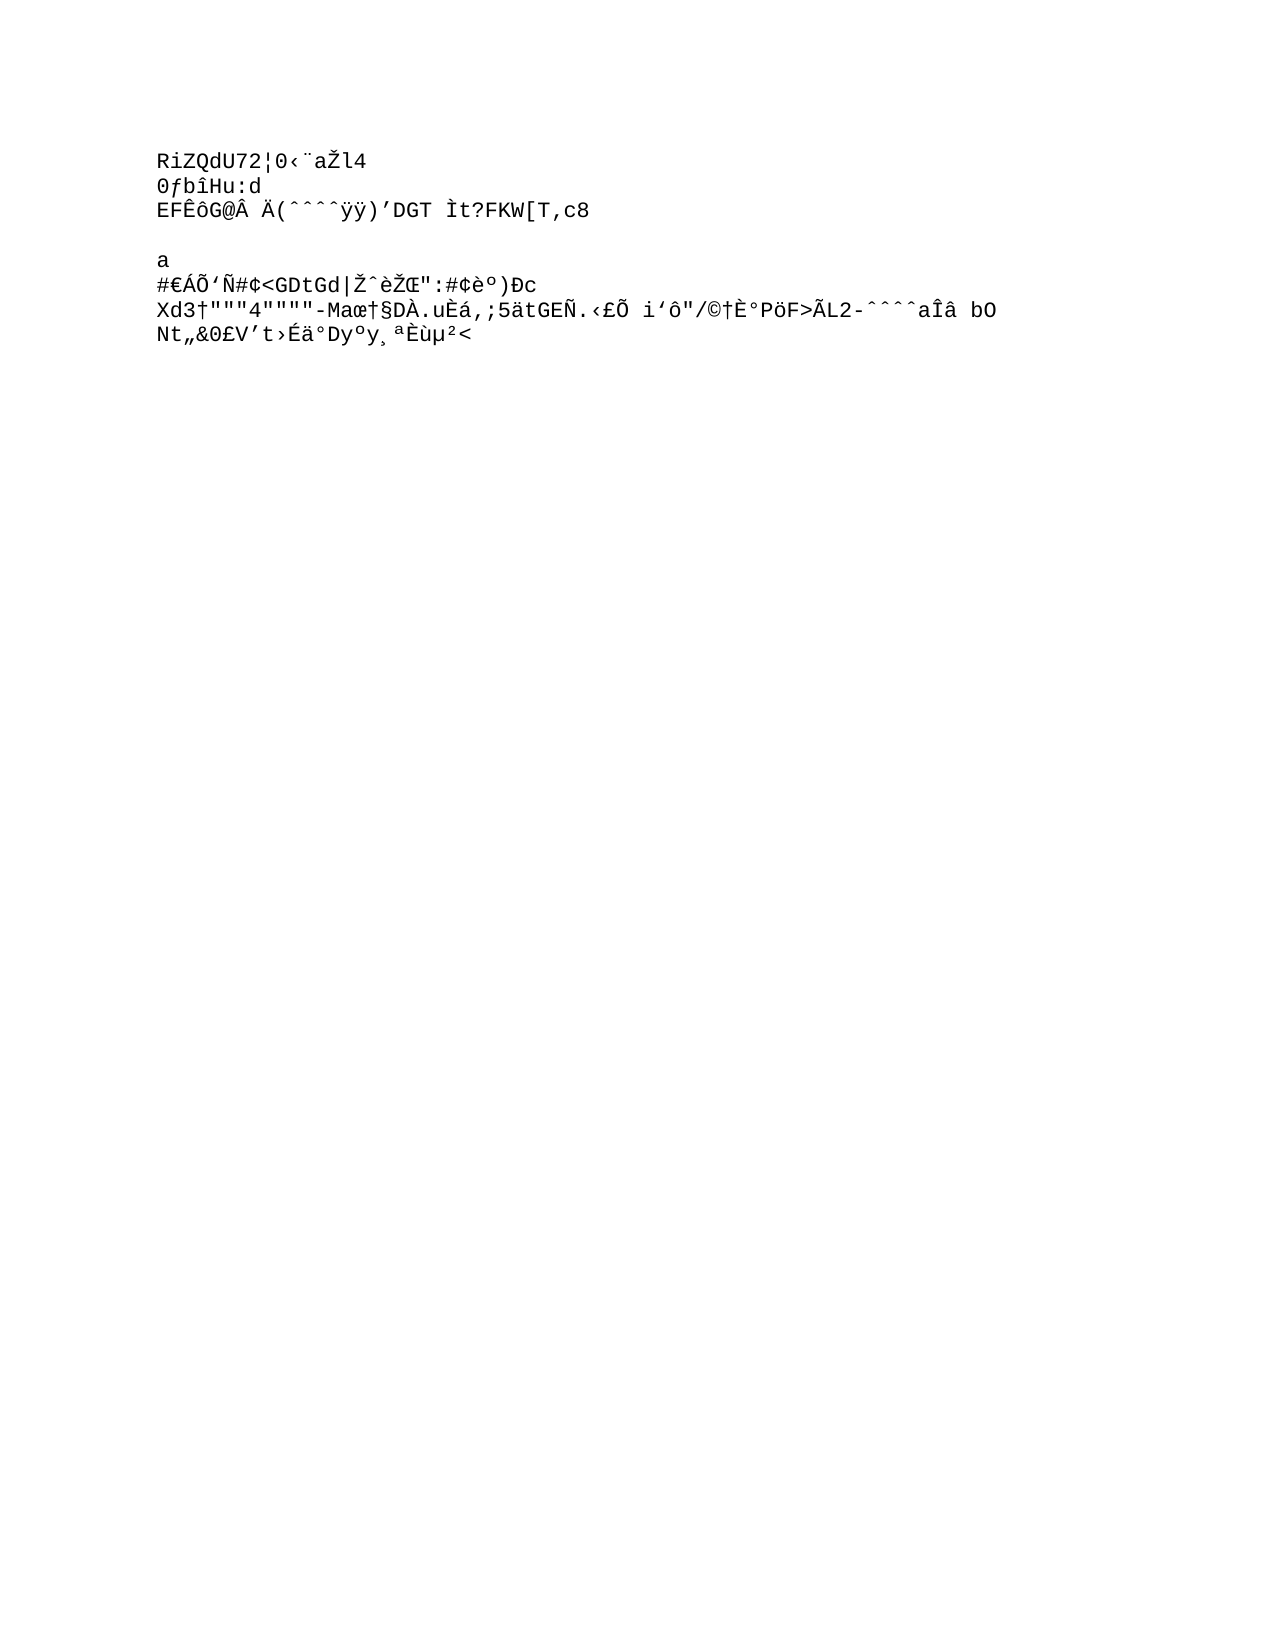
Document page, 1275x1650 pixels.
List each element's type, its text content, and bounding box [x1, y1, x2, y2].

text a [156, 224, 1118, 274]
text #€ÁÕ‘Ñ­#¢<GDtGd|ŽˆèŽŒ":#¢èº)Ðc [156, 274, 1118, 299]
text Xd3†"""4""""-Maœ†§DÀ.uÈá‚;5ätGEÑ­.‹£Õ i‘ô"/©­†È°PöF>ÃL2-ˆˆˆˆaÎâ bO [156, 299, 1118, 323]
text Nt„&0£V’t›Éä°Dyºy¸ªÈùµ²< [156, 323, 1118, 348]
text 0ƒbîHu:d EFÊôG@Â Ä(ˆˆˆˆÿÿ)’DGT Ìt?FKW[T‚c8 [156, 175, 1118, 224]
text R­iZQdU1¦0‹¨aŽl4 [156, 150, 1118, 175]
